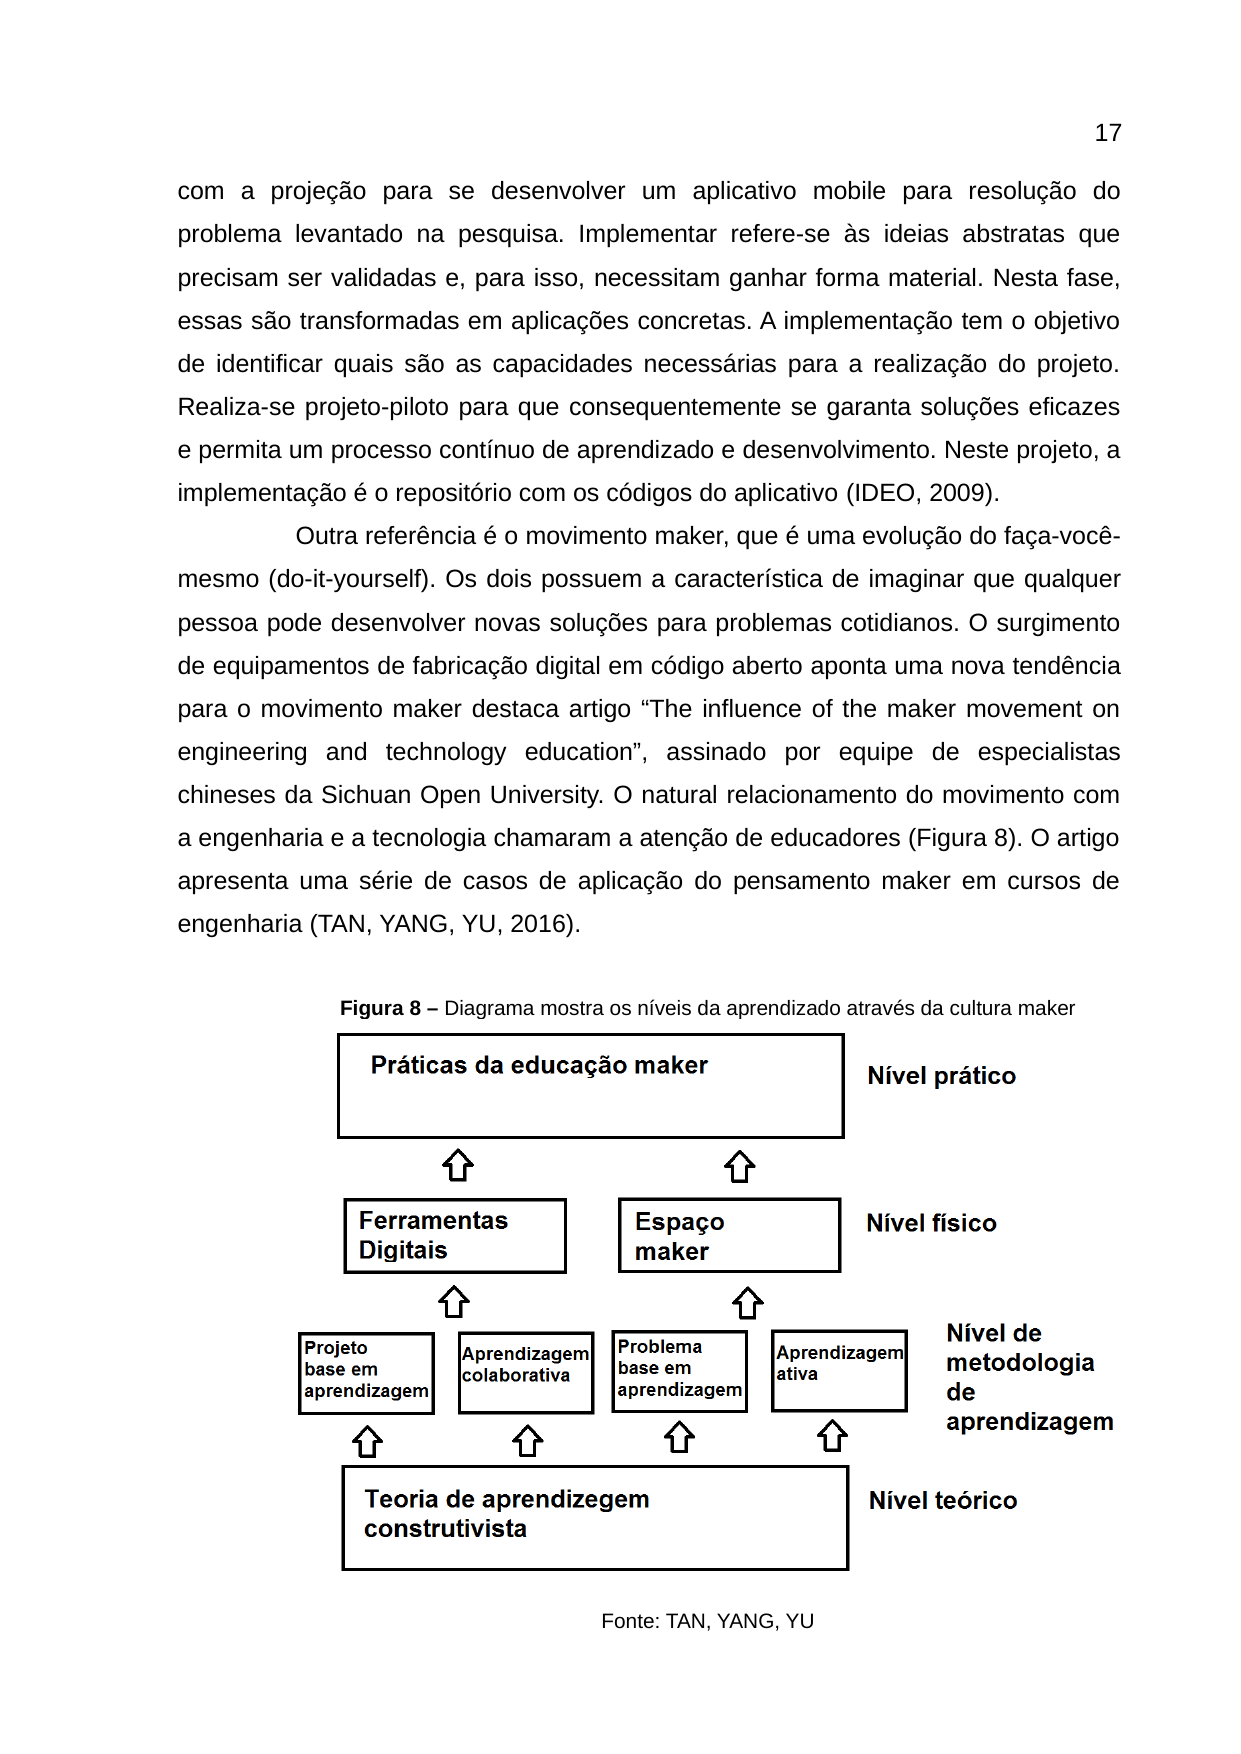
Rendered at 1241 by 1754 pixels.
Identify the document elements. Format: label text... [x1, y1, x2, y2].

text Outra referência é o movimento maker, que é uma evolução do faça-você-mesmo (do-it-yourself). Os dois possuem a característica de imaginar que qualquer pessoa pode desenvolver novas soluções para problemas cotidianos. O surgimento de equipamentos de fabricação digital em código aberto aponta uma nova tendência para o movimento maker destaca artigo “The influence of the maker movement on engineering and technology education”, assinado por equipe de especialistas chineses da Sichuan Open University. O natural relacionamento do movimento com a engenharia e a tecnologia chamaram a atenção de educadores (Figura 8). O artigo apresenta uma série de casos de aplicação do pensamento maker em cursos de engenharia (TAN, YANG, YU, 2016). [177, 521, 1122, 938]
text Figura 8 – Diagrama mostra os níveis da aprendizado através da cultura maker [295, 996, 1120, 1019]
picture [295, 1019, 1121, 1605]
text com a projeção para se desenvolver um aplicativo mobile para resolução do problema levantado na pesquisa. Implementar refere-se às ideias abstratas que precisam ser validadas e, para isso, necessitam ganhar forma material. Nesta fase, essas são transformadas em aplicações concretas. A implementação tem o objetivo de identificar quais são as capacidades necessárias para a realização do projeto. Realiza-se projeto-piloto para que consequentemente se garanta soluções eficazes e permita um processo contínuo de aprendizado e desenvolvimento. Neste projeto, a implementação é o repositório com os códigos do aplicativo (IDEO, 2009). [177, 176, 1122, 507]
text Fonte: TAN, YANG, YU [295, 1605, 1120, 1633]
